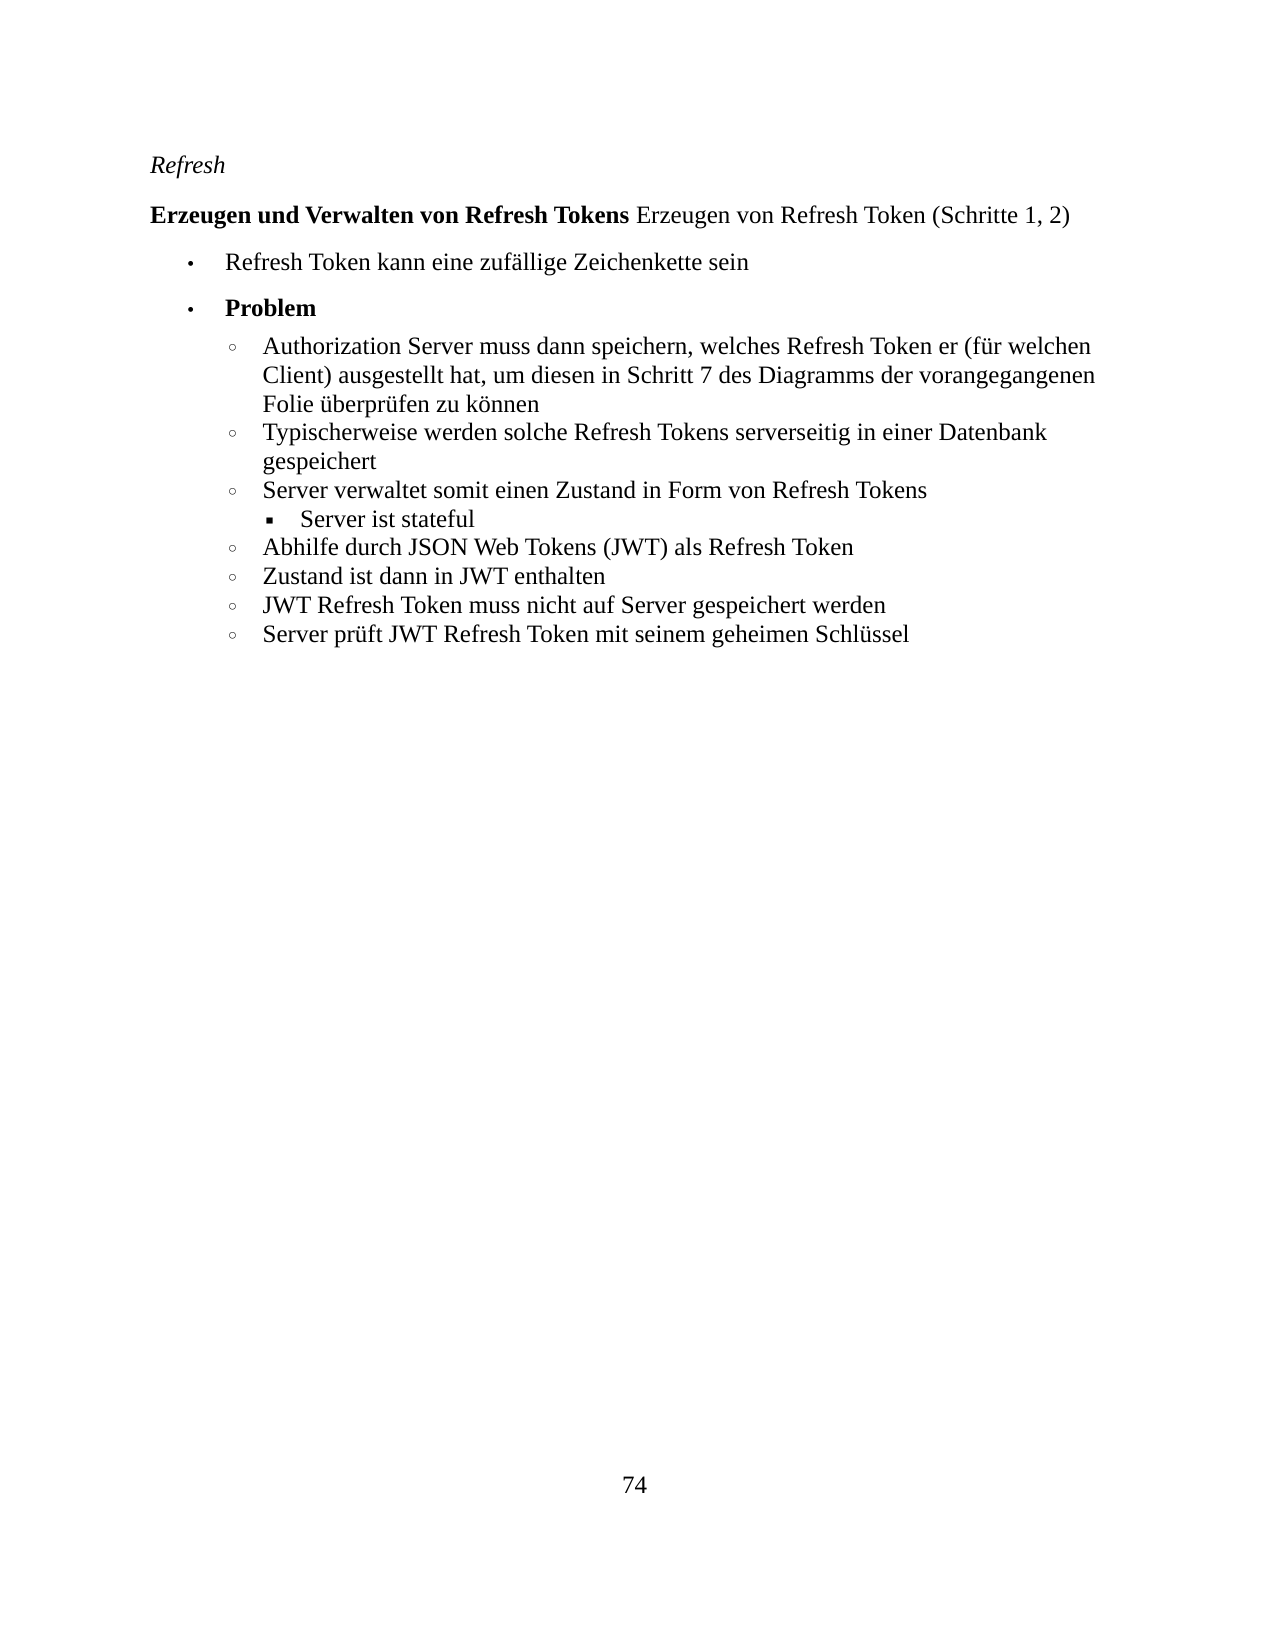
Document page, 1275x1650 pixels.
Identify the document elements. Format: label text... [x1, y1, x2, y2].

list Typischerweise werden solche Refresh Tokens serverseitig in einer Datenbank gespeichert [225, 417, 1125, 475]
list Server prüft JWT Refresh Token mit seinem geheimen Schlüssel [225, 619, 1125, 647]
list Server verwaltet somit einen Zustand in Form von Refresh Tokens [225, 475, 1125, 504]
list Abhilfe durch JSON Web Tokens (JWT) als Refresh Token [225, 532, 1125, 561]
list JWT Refresh Token muss nicht auf Server gespeichert werden [225, 590, 1125, 619]
list Refresh Token kann eine zufällige Zeichenkette sein [187, 247, 1125, 276]
list Zustand ist dann in JWT enthalten [225, 561, 1125, 590]
text Refresh [150, 150, 1125, 179]
list Problem [187, 293, 1125, 322]
list Server ist stateful [262, 504, 1125, 532]
text Erzeugen und Verwalten von Refresh Tokens Erzeugen von Refresh Token (Schritte 1, 2) [150, 200, 1125, 229]
list Authorization Server muss dann speichern, welches Refresh Token er (für welchen Client) ausgestellt hat, um diesen in Schritt 7 des Diagramms der vorangegangenen Folie überprüfen zu können [225, 331, 1125, 417]
